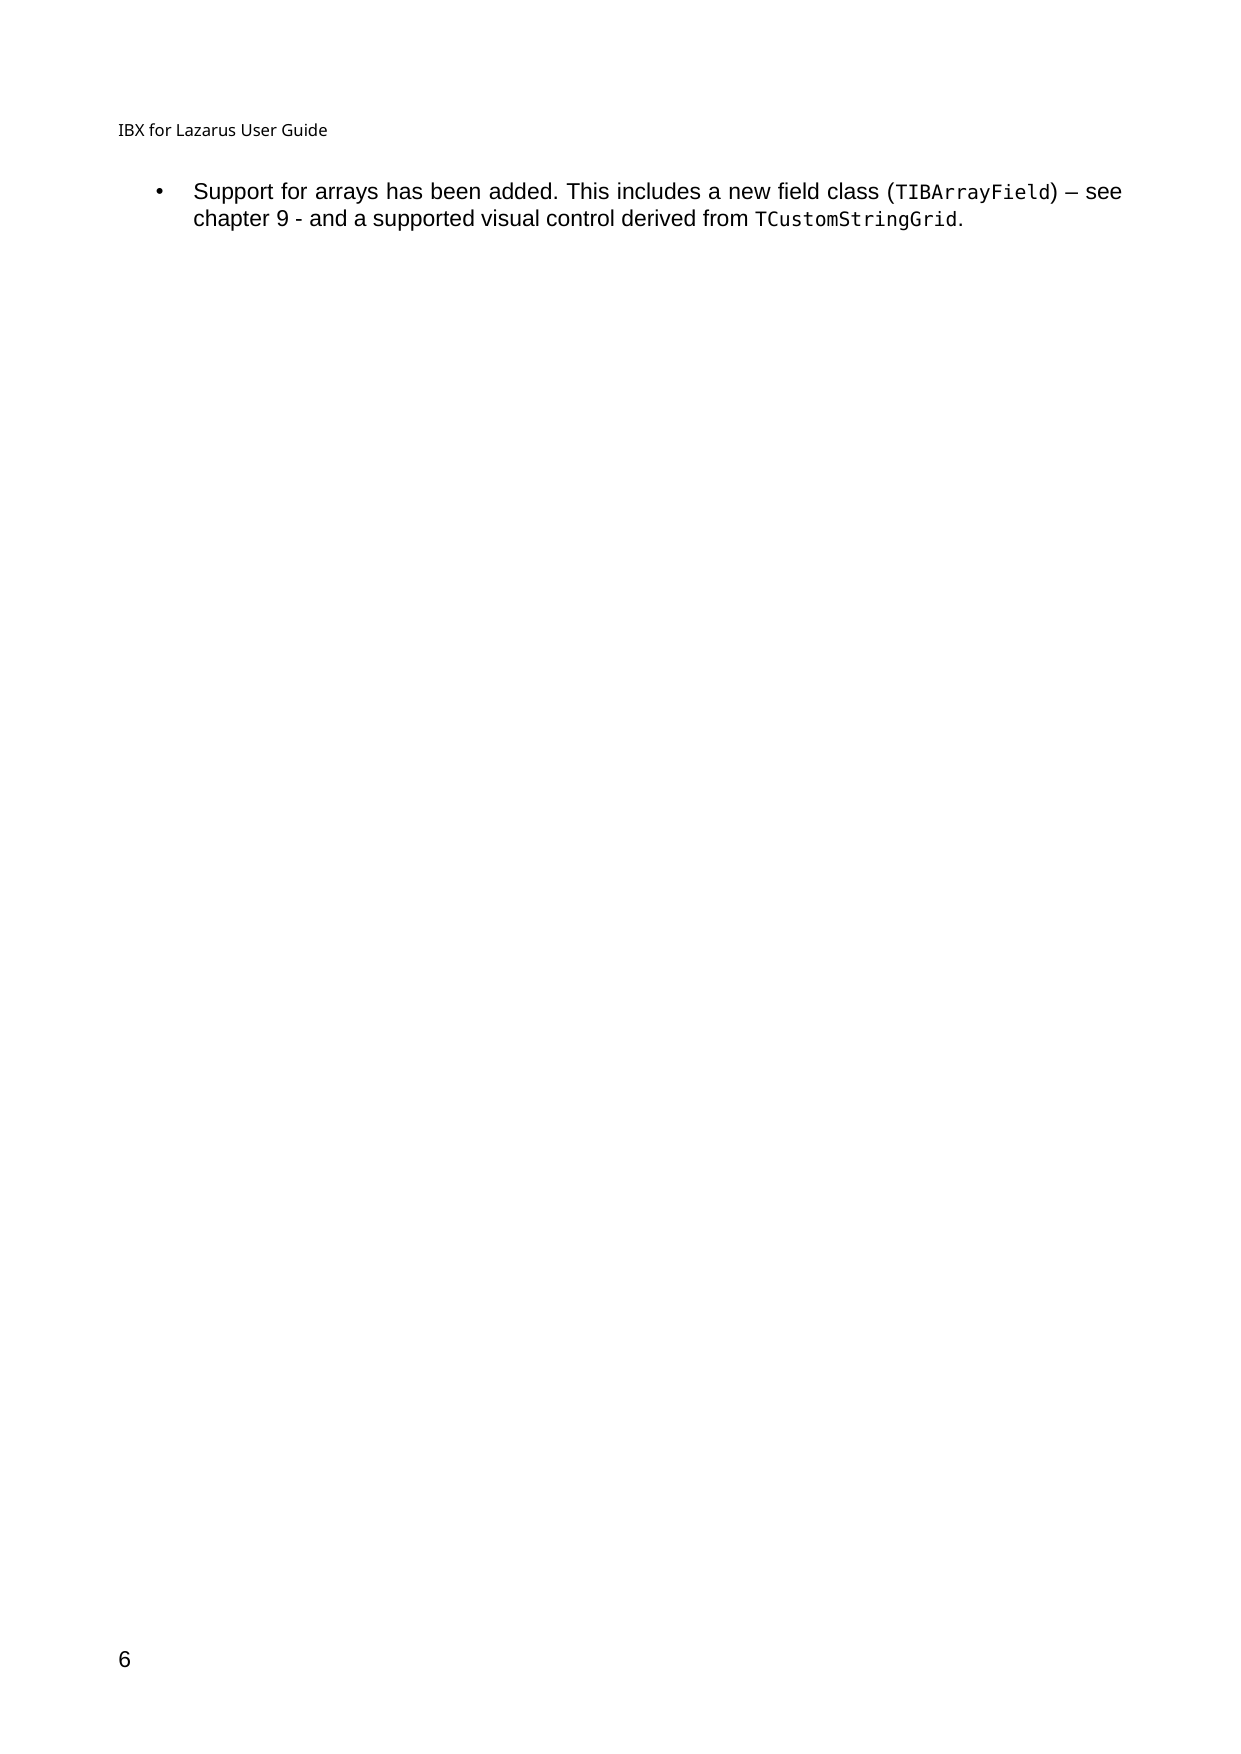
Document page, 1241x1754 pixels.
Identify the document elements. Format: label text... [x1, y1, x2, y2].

list Support for arrays has been added. This includes a new field class (TIBArrayField) – see chapter 9 - and a supported visual control derived from TCustomStringGrid. [156, 178, 1122, 231]
